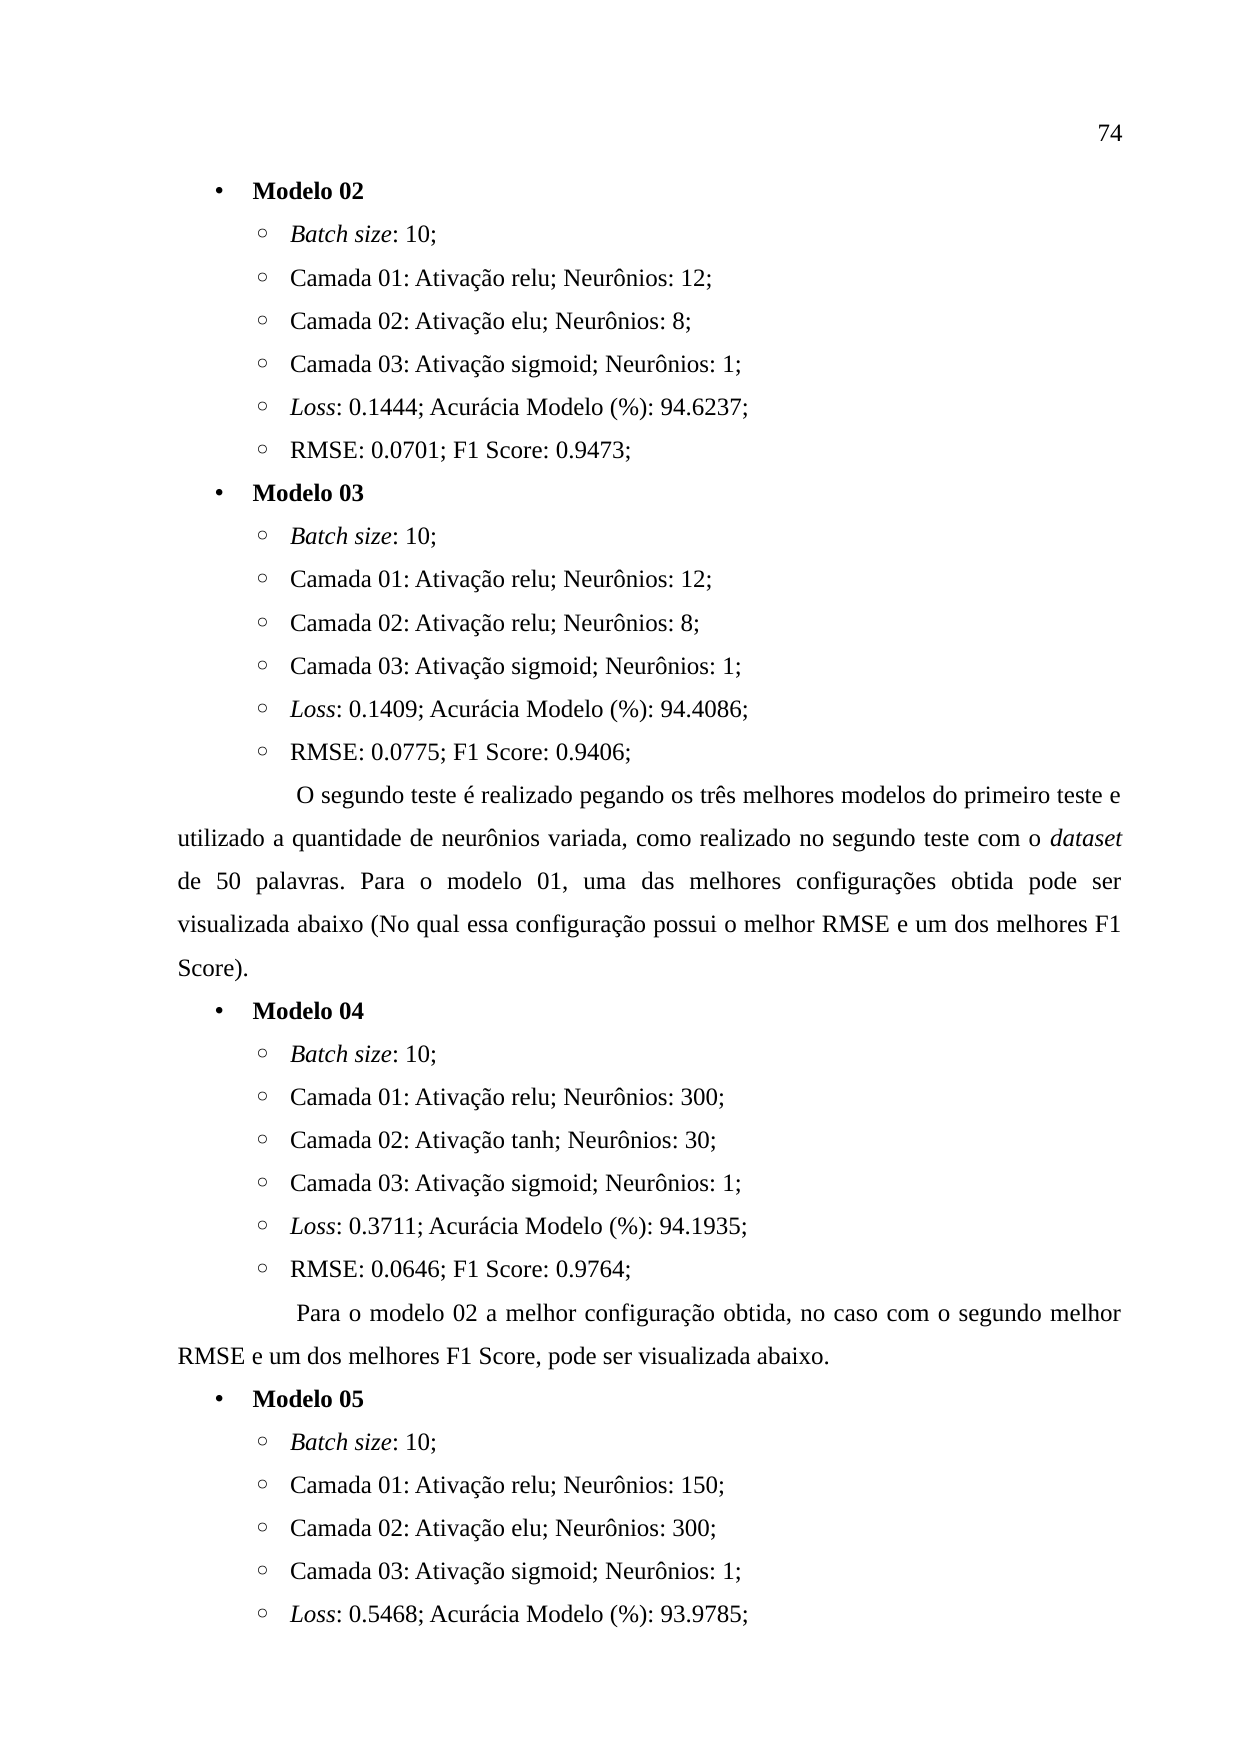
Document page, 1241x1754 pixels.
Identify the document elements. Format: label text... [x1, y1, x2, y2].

list Camada 03: Ativação sigmoid; Neurônios: 1; [252, 651, 1122, 679]
list Loss: 0.5468; Acurácia Modelo (%): 93.9785; [252, 1599, 1122, 1628]
list Camada 01: Ativação relu; Neurônios: 300; [252, 1082, 1122, 1111]
list RMSE: 0.0646; F1 Score: 0.9764; [252, 1254, 1122, 1283]
list Camada 01: Ativação relu; Neurônios: 12; [252, 263, 1122, 291]
list Camada 02: Ativação tanh; Neurônios: 30; [252, 1125, 1122, 1154]
list Loss: 0.1444; Acurácia Modelo (%): 94.6237; [252, 392, 1122, 421]
list RMSE: 0.0775; F1 Score: 0.9406; [252, 737, 1122, 766]
list Camada 02: Ativação elu; Neurônios: 8; [252, 306, 1122, 334]
list Camada 02: Ativação elu; Neurônios: 300; [252, 1513, 1122, 1542]
list Modelo 05 [215, 1384, 1122, 1413]
list Modelo 04 [215, 996, 1122, 1024]
list Camada 03: Ativação sigmoid; Neurônios: 1; [252, 1556, 1122, 1585]
list Camada 02: Ativação relu; Neurônios: 8; [252, 608, 1122, 636]
list Batch size: 10; [252, 521, 1122, 550]
list Modelo 03 [215, 478, 1122, 507]
list Camada 01: Ativação relu; Neurônios: 12; [252, 564, 1122, 593]
list Modelo 02 [215, 176, 1122, 205]
list Batch size: 10; [252, 1427, 1122, 1456]
list Loss: 0.3711; Acurácia Modelo (%): 94.1935; [252, 1211, 1122, 1240]
list Camada 03: Ativação sigmoid; Neurônios: 1; [252, 1168, 1122, 1197]
list Loss: 0.1409; Acurácia Modelo (%): 94.4086; [252, 694, 1122, 723]
list Batch size: 10; [252, 1039, 1122, 1068]
text O segundo teste é realizado pegando os três melhores modelos do primeiro teste e utilizado a quantidade de neurônios variada, como realizado no segundo teste com o dataset de 50 palavras. Para o modelo 01, uma das melhores configurações obtida pode ser visualizada abaixo (No qual essa configuração possui o melhor RMSE e um dos melhores F1 Score). [177, 780, 1122, 981]
text Para o modelo 02 a melhor configuração obtida, no caso com o segundo melhor RMSE e um dos melhores F1 Score, pode ser visualizada abaixo. [177, 1298, 1122, 1369]
list RMSE: 0.0701; F1 Score: 0.9473; [252, 435, 1122, 464]
list Batch size: 10; [252, 219, 1122, 248]
list Camada 03: Ativação sigmoid; Neurônios: 1; [252, 349, 1122, 378]
list Camada 01: Ativação relu; Neurônios: 150; [252, 1470, 1122, 1499]
